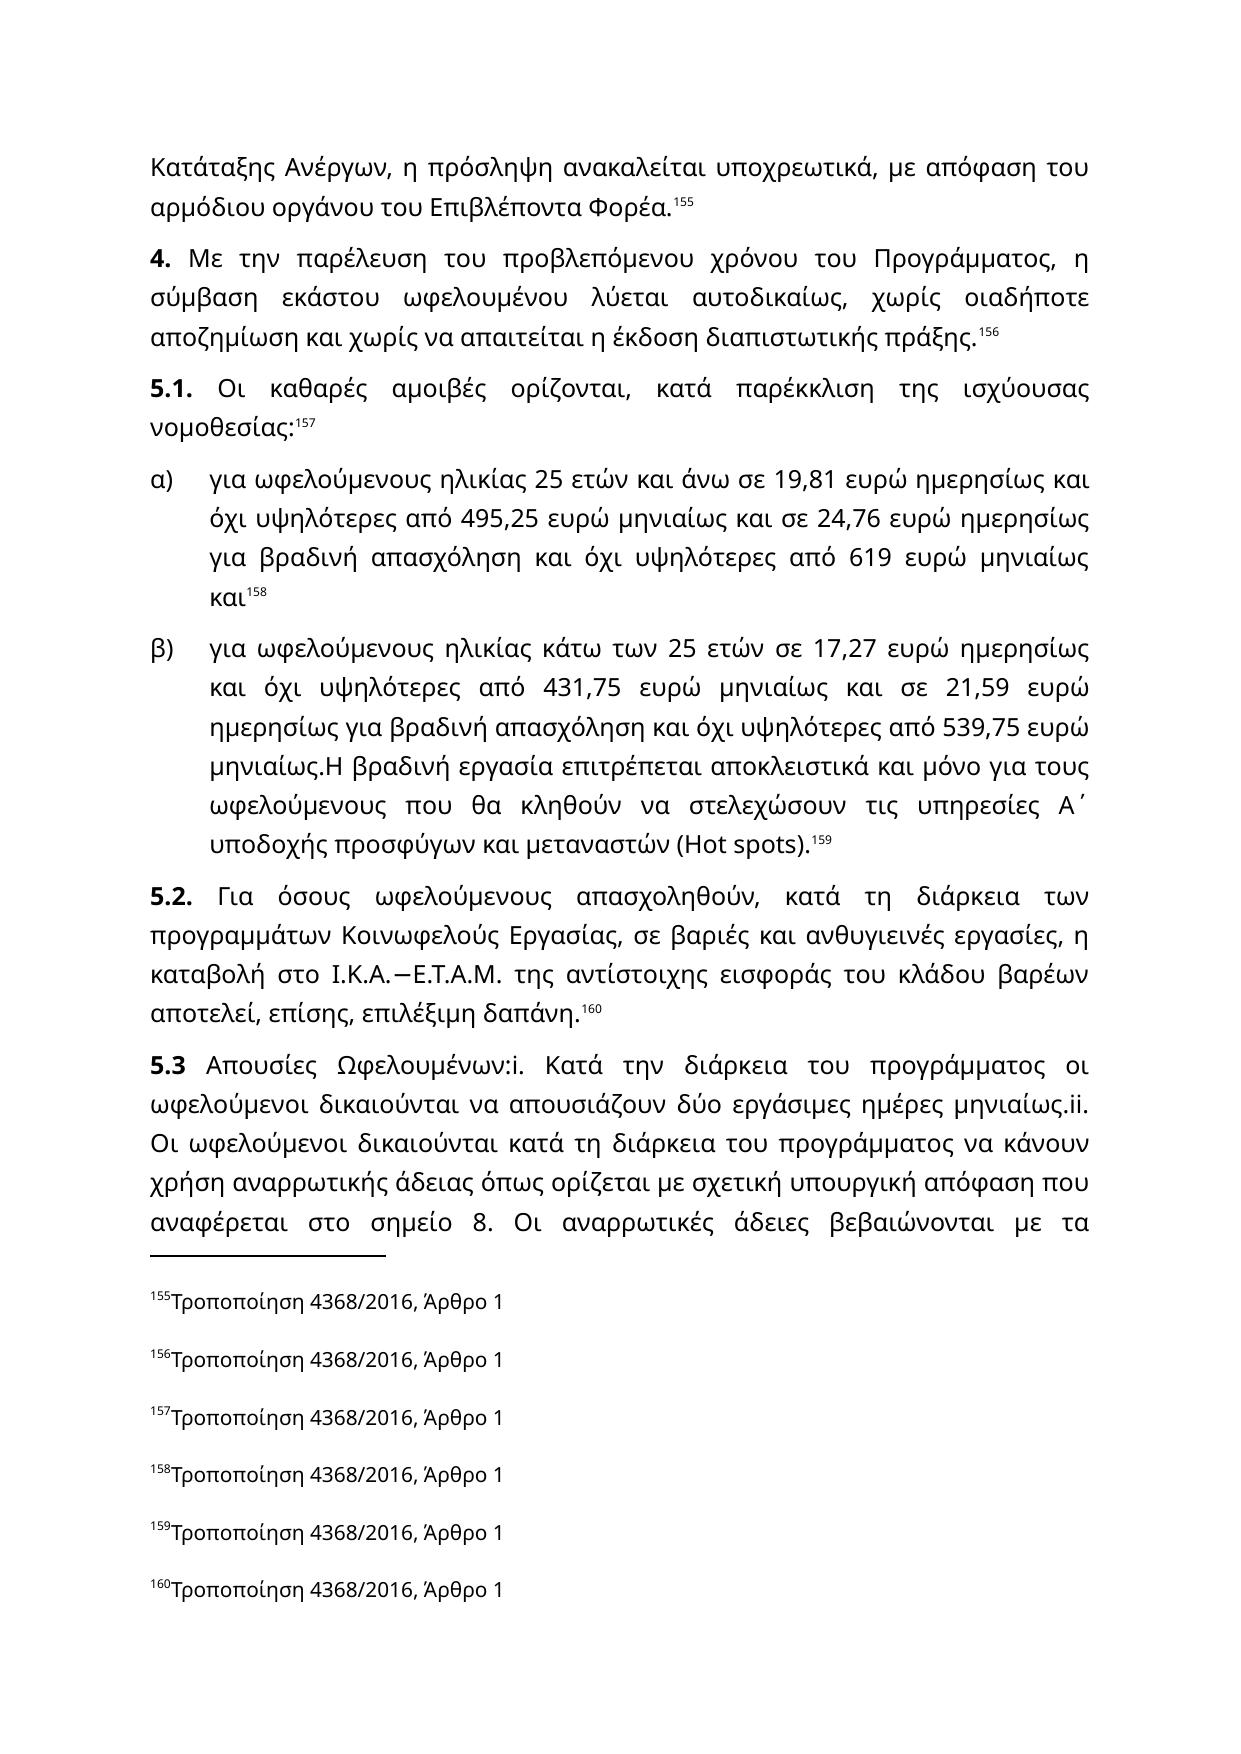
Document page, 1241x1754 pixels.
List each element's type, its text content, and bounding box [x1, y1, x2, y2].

text Τροποποίηση 4368/2016, Άρθρο 1 [150, 1345, 1090, 1373]
text Τροποποίηση 4368/2016, Άρθρο 1 [150, 1518, 1090, 1546]
text Κατάταξης Ανέργων, η πρόσληψη ανακαλείται υποχρεωτικά, με απόφαση του αρμόδιου οργάνου του Επιβλέποντα Φορέα. [150, 150, 1090, 223]
text Τροποποίηση 4368/2016, Άρθρο 1 [150, 1576, 1090, 1604]
text 5.2. Για όσους ωφελούμενους απασχοληθούν, κατά τη διάρκεια των προγραμμάτων Κοινωφελούς Εργασίας, σε βαριές και ανθυγιεινές εργασίες, η καταβολή στο Ι.Κ.Α.−Ε.Τ.Α.Μ. της αντίστοιχης εισφοράς του κλάδου βαρέων αποτελεί, επίσης, επιλέξιμη δαπάνη. [150, 878, 1090, 1030]
list α) για ωφελούμενους ηλικίας 25 ετών και άνω σε 19,81 ευρώ ημερησίως και όχι υψηλότερες από 495,25 ευρώ μηνιαίως και σε 24,76 ευρώ ημερησίως για βραδινή απασχόληση και όχι υψηλότερες από 619 ευρώ μηνιαίως και [150, 462, 1090, 613]
text 5.1. Οι καθαρές αμοιβές ορίζονται, κατά παρέκκλιση της ισχύουσας νομοθεσίας: [150, 371, 1090, 444]
text Τροποποίηση 4368/2016, Άρθρο 1 [150, 1460, 1090, 1489]
text 4. Με την παρέλευση του προβλεπόμενου χρόνου του Προγράμματος, η σύμβαση εκάστου ωφελουμένου λύεται αυτοδικαίως, χωρίς οιαδήποτε αποζημίωση και χωρίς να απαιτείται η έκδοση διαπιστωτικής πράξης. [150, 241, 1090, 353]
list β) για ωφελούμενους ηλικίας κάτω των 25 ετών σε 17,27 ευρώ ημερησίως και όχι υψηλότερες από 431,75 ευρώ μηνιαίως και σε 21,59 ευρώ ημερησίως για βραδινή απασχόληση και όχι υψηλότερες από 539,75 ευρώ μηνιαίως.Η βραδινή εργασία επιτρέπεται αποκλειστικά και μόνο για τους ωφελούμενους που θα κληθούν να στελεχώσουν τις υπηρεσίες Α΄ υποδοχής προσφύγων και μεταναστών (Hot spots). [150, 631, 1090, 861]
text Τροποποίηση 4368/2016, Άρθρο 1 [150, 1287, 1090, 1316]
text Τροποποίηση 4368/2016, Άρθρο 1 [150, 1403, 1090, 1431]
text 5.3 Απουσίες Ωφελουμένων:i. Κατά την διάρκεια του προγράμματος οι ωφελούμενοι δικαιούνται να απουσιάζουν δύο εργάσιμες ημέρες μηνιαίως.ii. Οι ωφελούμενοι δικαιούνται κατά τη διάρκεια του προγράμματος να κάνουν χρήση αναρρωτικής άδειας όπως ορίζεται με σχετική υπουργική απόφαση που αναφέρεται στο σημείο 8. Οι αναρρωτικές άδειες βεβαιώνονται με τα [150, 1047, 1090, 1238]
